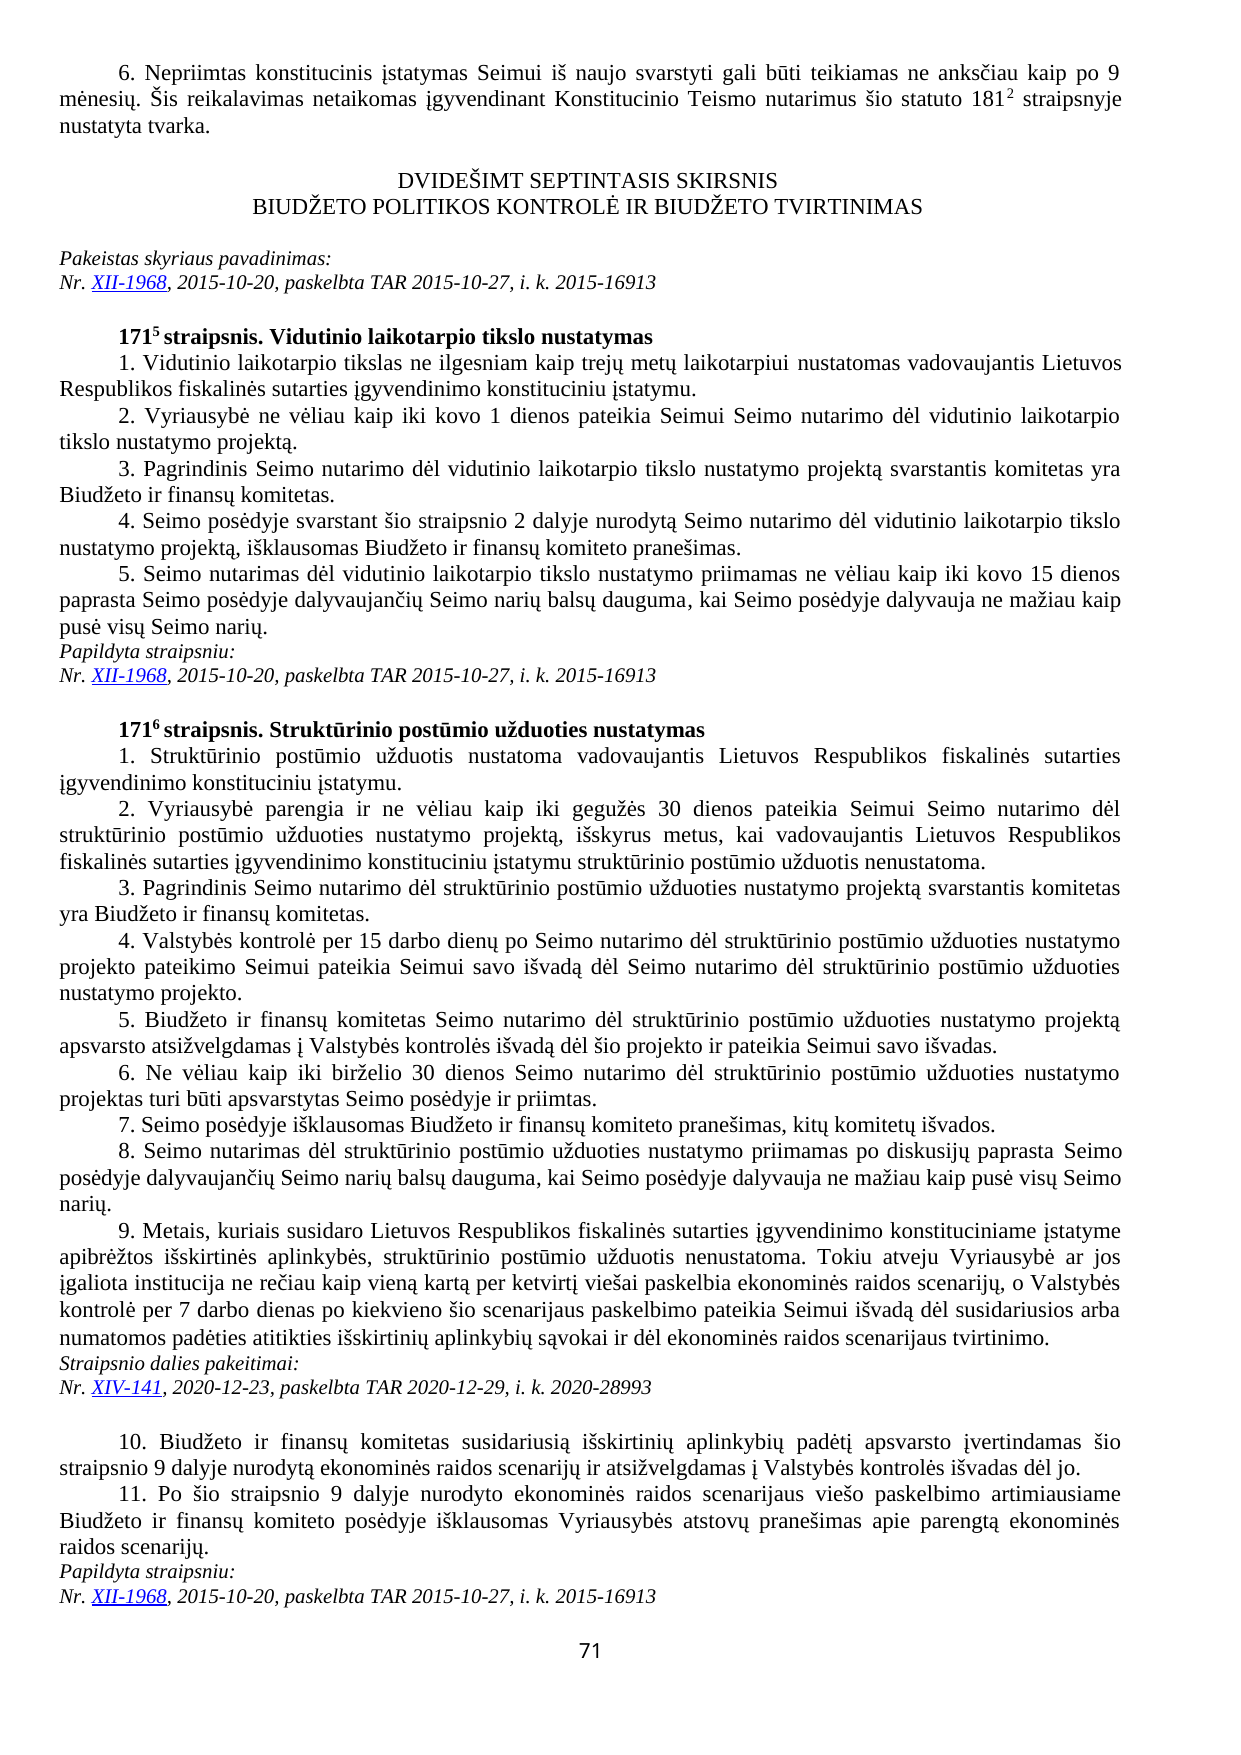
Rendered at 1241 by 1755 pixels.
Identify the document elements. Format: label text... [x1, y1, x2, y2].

text Pakeistas skyriaus pavadinimas: [59, 246, 1122, 270]
text 7. Seimo posėdyje išklausomas Biudžeto ir finansų komiteto pranešimas, kitų komitetų išvados. [59, 1111, 1122, 1138]
text 5. Biudžeto ir finansų komitetas Seimo nutarimo dėl struktūrinio postūmio užduoties nustatymo projektą apsvarsto atsižvelgdamas į Valstybės kontrolės išvadą dėl šio projekto ir pateikia Seimui savo išvadas. [59, 1006, 1122, 1058]
text Nr. XII-1968, 2015-10-20, paskelbta TAR 2015-10-27, i. k. 2015-16913 [59, 663, 1122, 687]
text Nr. XII-1968, 2015-10-20, paskelbta TAR 2015-10-27, i. k. 2015-16913 [59, 1583, 1122, 1608]
text Nr. XIV-141, 2020-12-23, paskelbta TAR 2020-12-29, i. k. 2020-28993 [59, 1375, 1122, 1399]
text 2. Vyriausybė ne vėliau kaip iki kovo 1 dienos pateikia Seimui Seimo nutarimo dėl vidutinio laikotarpio tikslo nustatymo projektą. [59, 402, 1122, 454]
text 8. Seimo nutarimas dėl struktūrinio postūmio užduoties nustatymo priimamas po diskusijų paprasta Seimo posėdyje dalyvaujančių Seimo narių balsų dauguma, kai Seimo posėdyje dalyvauja ne mažiau kaip pusė visų Seimo narių. [59, 1138, 1122, 1217]
text Nr. XII-1968, 2015-10-20, paskelbta TAR 2015-10-27, i. k. 2015-16913 [59, 270, 1122, 294]
text 1. Vidutinio laikotarpio tikslas ne ilgesniam kaip trejų metų laikotarpiui nustatomas vadovaujantis Lietuvos Respublikos fiskalinės sutarties įgyvendinimo konstituciniu įstatymu. [59, 349, 1122, 402]
text 3. Pagrindinis Seimo nutarimo dėl struktūrinio postūmio užduoties nustatymo projektą svarstantis komitetas yra Biudžeto ir finansų komitetas. [59, 874, 1122, 927]
text Papildyta straipsniu: [59, 1559, 1122, 1583]
text 1715 straipsnis. Vidutinio laikotarpio tikslo nustatymas [59, 323, 1122, 349]
text 6. Ne vėliau kaip iki birželio 30 dienos Seimo nutarimo dėl struktūrinio postūmio užduoties nustatymo projektas turi būti apsvarstytas Seimo posėdyje ir priimtas. [59, 1058, 1122, 1111]
text Straipsnio dalies pakeitimai: [59, 1351, 1122, 1375]
text 6. Nepriimtas konstitucinis įstatymas Seimui iš naujo svarstyti gali būti teikiamas ne anksčiau kaip po 9 mėnesių. Šis reikalavimas netaikomas įgyvendinant Konstitucinio Teismo nutarimus šio statuto 1812 straipsnyje nustatyta tvarka. [59, 59, 1122, 138]
text 1. Struktūrinio postūmio užduotis nustatoma vadovaujantis Lietuvos Respublikos fiskalinės sutarties įgyvendinimo konstituciniu įstatymu. [59, 742, 1122, 795]
text 3. Pagrindinis Seimo nutarimo dėl vidutinio laikotarpio tikslo nustatymo projektą svarstantis komitetas yra Biudžeto ir finansų komitetas. [59, 454, 1122, 507]
text DVIDEŠIMT SEPTINTASIS SKIRSNIS [59, 167, 1122, 193]
text 11. Po šio straipsnio 9 dalyje nurodyto ekonominės raidos scenarijaus viešo paskelbimo artimiausiame Biudžeto ir finansų komiteto posėdyje išklausomas Vyriausybės atstovų pranešimas apie parengtą ekonominės raidos scenarijų. [59, 1480, 1122, 1559]
text 9. Metais, kuriais susidaro Lietuvos Respublikos fiskalinės sutarties įgyvendinimo konstituciniame įstatyme apibrėžtos išskirtinės aplinkybės, struktūrinio postūmio užduotis nenustatoma. Tokiu atveju Vyriausybė ar jos įgaliota institucija ne rečiau kaip vieną kartą per ketvirtį viešai paskelbia ekonominės raidos scenarijų, o Valstybės kontrolė per 7 darbo dienas po kiekvieno šio scenarijaus paskelbimo pateikia Seimui išvadą dėl susidariusios arba numatomos padėties atitikties išskirtinių aplinkybių sąvokai ir dėl ekonominės raidos scenarijaus tvirtinimo. [59, 1217, 1122, 1351]
text Papildyta straipsniu: [59, 639, 1122, 663]
text 2. Vyriausybė parengia ir ne vėliau kaip iki gegužės 30 dienos pateikia Seimui Seimo nutarimo dėl struktūrinio postūmio užduoties nustatymo projektą, išskyrus metus, kai vadovaujantis Lietuvos Respublikos fiskalinės sutarties įgyvendinimo konstituciniu įstatymu struktūrinio postūmio užduotis nenustatoma. [59, 795, 1122, 874]
text 1716 straipsnis. Struktūrinio postūmio užduoties nustatymas [59, 716, 1122, 742]
text 4. Valstybės kontrolė per 15 darbo dienų po Seimo nutarimo dėl struktūrinio postūmio užduoties nustatymo projekto pateikimo Seimui pateikia Seimui savo išvadą dėl Seimo nutarimo dėl struktūrinio postūmio užduoties nustatymo projekto. [59, 927, 1122, 1006]
text BIUDŽETO POLITIKOS KONTROLĖ IR BIUDŽETO TVIRTINIMAS [59, 193, 1122, 219]
text 4. Seimo posėdyje svarstant šio straipsnio 2 dalyje nurodytą Seimo nutarimo dėl vidutinio laikotarpio tikslo nustatymo projektą, išklausomas Biudžeto ir finansų komiteto pranešimas. [59, 507, 1122, 560]
text 5. Seimo nutarimas dėl vidutinio laikotarpio tikslo nustatymo priimamas ne vėliau kaip iki kovo 15 dienos paprasta Seimo posėdyje dalyvaujančių Seimo narių balsų dauguma, kai Seimo posėdyje dalyvauja ne mažiau kaip pusė visų Seimo narių. [59, 560, 1122, 639]
text 10. Biudžeto ir finansų komitetas susidariusią išskirtinių aplinkybių padėtį apsvarsto įvertindamas šio straipsnio 9 dalyje nurodytą ekonominės raidos scenarijų ir atsižvelgdamas į Valstybės kontrolės išvadas dėl jo. [59, 1428, 1122, 1480]
